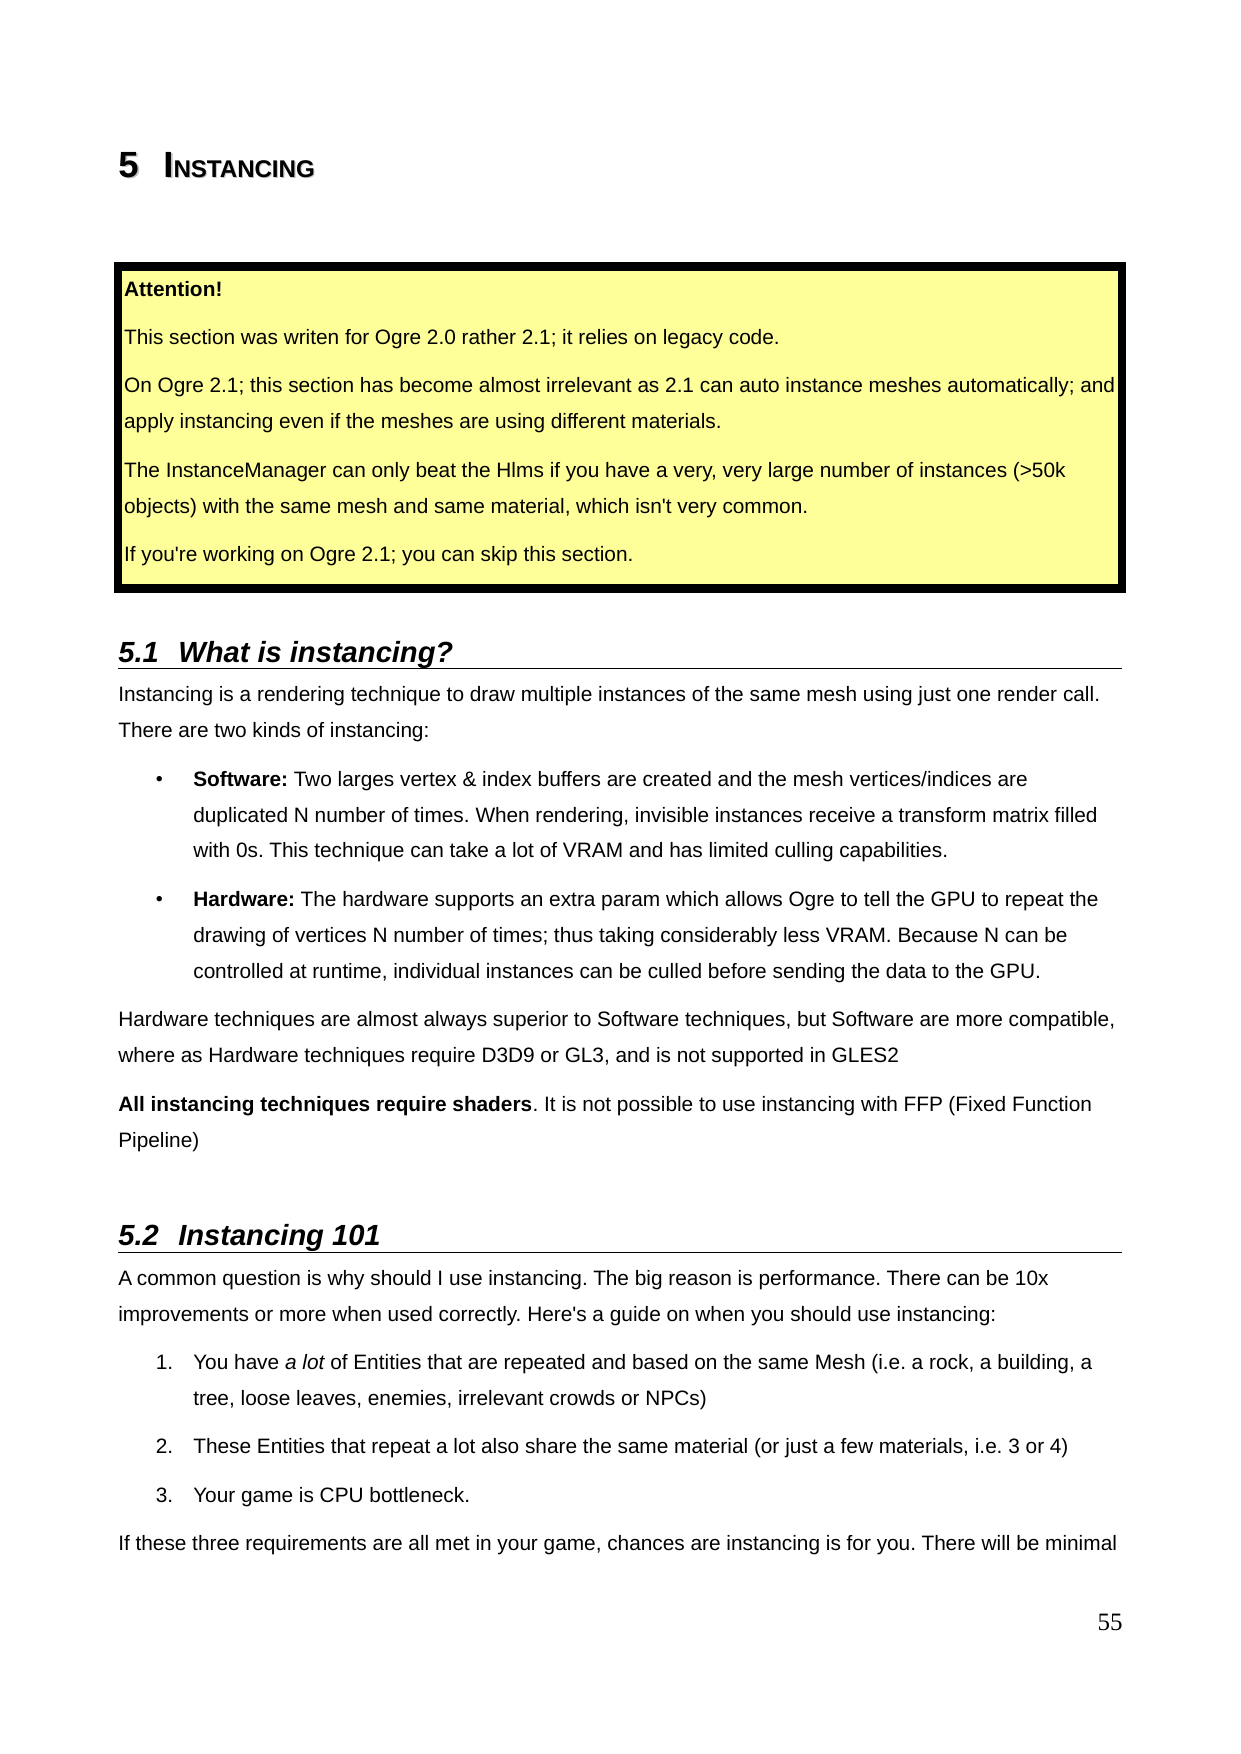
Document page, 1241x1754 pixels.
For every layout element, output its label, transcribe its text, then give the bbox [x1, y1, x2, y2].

text Instancing is a rendering technique to draw multiple instances of the same mesh using just one render call. There are two kinds of instancing: [118, 682, 1122, 742]
text A common question is why should I use instancing. The big reason is performance. There can be 10x improvements or more when used correctly. Here's a guide on when you should use instancing: [118, 1265, 1122, 1325]
text Hardware techniques are almost always superior to Software techniques, but Software are more compatible, where as Hardware techniques require D3D9 or GL3, and is not supported in GLES2 [118, 1007, 1122, 1067]
subtitle Instancing [118, 143, 1122, 185]
text All instancing techniques require shaders. It is not possible to use instancing with FFP (Fixed Function Pipeline) [118, 1092, 1122, 1151]
list These Entities that repeat a lot also share the same material (or just a few materials, i.e. 3 or 4) [156, 1434, 1122, 1458]
list Your game is CPU bottleneck. [156, 1483, 1122, 1507]
table_header Attention! This section was writen for Ogre 2.0 rather 2.1; it relies on legacy code. On Ogre 2.1; this section has become almost irrelevant as 2.1 can auto instance meshes automatically; and apply instancing even if the meshes are using different materials. The InstanceManager can only beat the Hlms if you have a very, very large number of instances (>50k objects) with the same mesh and same material, which isn't very common. If you're working on Ogre 2.1; you can skip this section. [122, 271, 1118, 584]
list You have a lot of Entities that are repeated and based on the same Mesh (i.e. a rock, a building, a tree, loose leaves, enemies, irrelevant crowds or NPCs) [156, 1350, 1122, 1410]
list Hardware: The hardware supports an extra param which allows Ogre to tell the GPU to repeat the drawing of vertices N number of times; thus taking considerably less VRAM. Because N can be controlled at runtime, individual instances can be culled before sending the data to the GPU. [156, 887, 1122, 983]
subtitle What is instancing? [118, 635, 1122, 668]
list Software: Two larges vertex & index buffers are created and the mesh vertices/indices are duplicated N number of times. When rendering, invisible instances receive a transform matrix filled with 0s. This technique can take a lot of VRAM and has limited culling capabilities. [156, 766, 1122, 862]
text If these three requirements are all met in your game, chances are instancing is for you. There will be minimal [118, 1531, 1122, 1555]
subtitle Instancing 101 [118, 1218, 1122, 1252]
